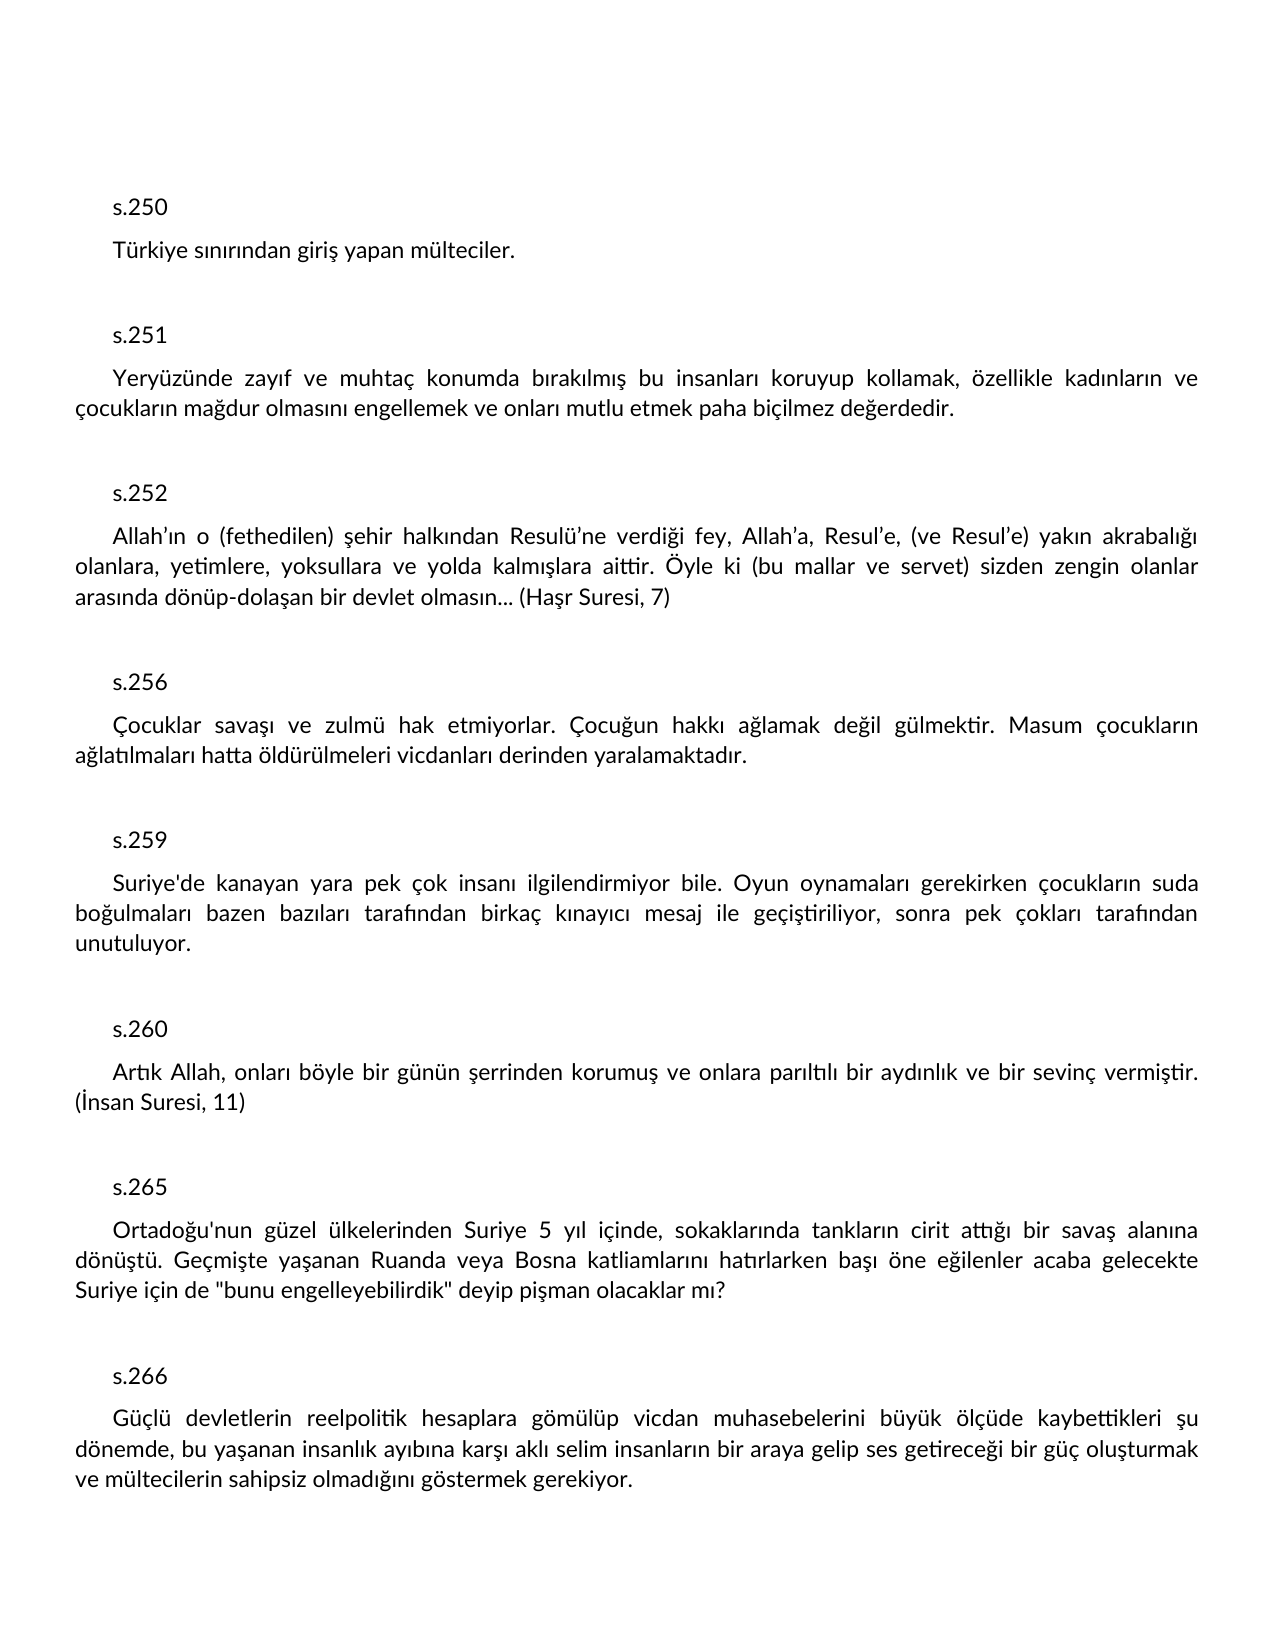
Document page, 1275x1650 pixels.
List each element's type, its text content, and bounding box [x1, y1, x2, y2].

text Allah’ın o (fethedilen) şehir halkından Resulü’ne verdiği fey, Allah’a, Resul’e, (ve Resul’e) yakın akrabalığı olanlara, yetimlere, yoksullara ve yolda kalmışlara aittir. Öyle ki (bu mallar ve servet) sizden zengin olanlar arasında dönüp-dolaşan bir devlet olmasın... (Haşr Suresi, 7) [75, 522, 1200, 610]
text Ortadoğu'nun güzel ülkelerinden Suriye 5 yıl içinde, sokaklarında tankların cirit attığı bir savaş alanına dönüştü. Geçmişte yaşanan Ruanda veya Bosna katliamlarını hatırlarken başı öne eğilenler acaba gelecekte Suriye için de "bunu engelleyebilirdik" deyip pişman olacaklar mı? [75, 1216, 1200, 1303]
text s.252 [75, 479, 1200, 507]
text Artık Allah, onları böyle bir günün şerrinden korumuş ve onlara parıltılı bir aydınlık ve bir sevinç vermiştir. (İnsan Suresi, 11) [75, 1057, 1200, 1115]
text s.265 [75, 1173, 1200, 1200]
text Çocuklar savaşı ve zulmü hak etmiyorlar. Çocuğun hakkı ağlamak değil gülmektir. Masum çocukların ağlatılmaları hatta öldürülmeleri vicdanları derinden yaralamaktadır. [75, 710, 1200, 768]
text Güçlü devletlerin reelpolitik hesaplara gömülüp vicdan muhasebelerini büyük ölçüde kaybettikleri şu dönemde, bu yaşanan insanlık ayıbına karşı aklı selim insanların bir araya gelip ses getireceği bir güç oluşturmak ve mültecilerin sahipsiz olmadığını göstermek gerekiyor. [75, 1404, 1200, 1492]
text s.260 [75, 1014, 1200, 1042]
text s.250 [75, 193, 1200, 220]
text Suriye'de kanayan yara pek çok insanı ilgilendirmiyor bile. Oyun oynamaları gerekirken çocukların suda boğulmaları bazen bazıları tarafından birkaç kınayıcı mesaj ile geçiştiriliyor, sonra pek çokları tarafından unutuluyor. [75, 869, 1200, 957]
text s.256 [75, 668, 1200, 695]
text s.266 [75, 1361, 1200, 1389]
text Türkiye sınırından giriş yapan mülteciler. [75, 235, 1200, 263]
text s.259 [75, 826, 1200, 853]
text Yeryüzünde zayıf ve muhtaç konumda bırakılmış bu insanları koruyup kollamak, özellikle kadınların ve çocukların mağdur olmasını engellemek ve onları mutlu etmek paha biçilmez değerdedir. [75, 363, 1200, 421]
text s.251 [75, 321, 1200, 348]
